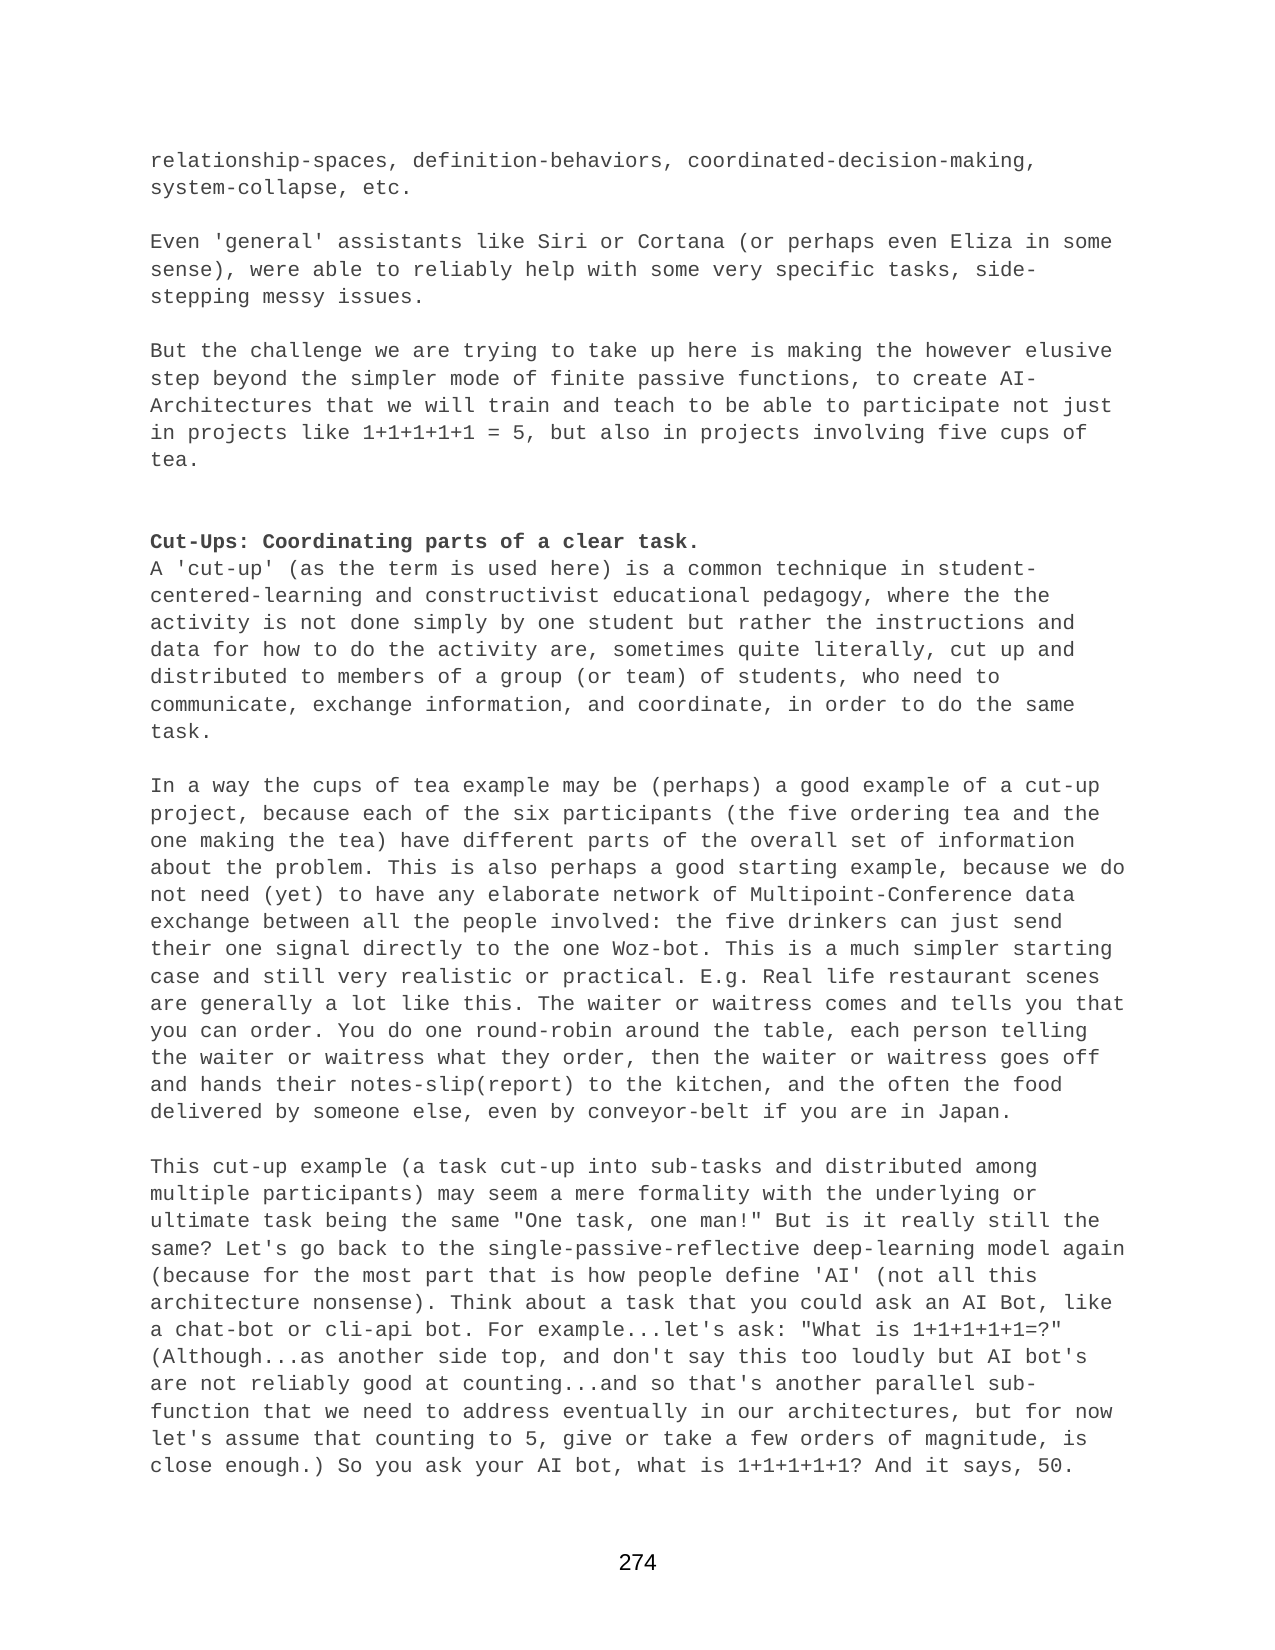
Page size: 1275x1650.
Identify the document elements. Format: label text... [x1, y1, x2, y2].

text This cut-up example (a task cut-up into sub-tasks and distributed among multiple participants) may seem a mere formality with the underlying or ultimate task being the same "One task, one man!" But is it really still the same? Let's go back to the single-passive-reflective deep-learning model again (because for the most part that is how people define 'AI' (not all this architecture nonsense). Think about a task that you could ask an AI Bot, like a chat-bot or cli-api bot. For example...let's ask: "What is 1+1+1+1+1=?" (Although...as another side top, and don't say this too loudly but AI bot's are not reliably good at counting...and so that's another parallel sub-function that we need to address eventually in our architectures, but for now let's assume that counting to 5, give or take a few orders of magnitude, is close enough.) So you ask your AI bot, what is 1+1+1+1+1? And it says, 50. [150, 1156, 1125, 1479]
text relationship-spaces, definition-behaviors, coordinated-decision-making, system-collapse, etc. [150, 150, 1125, 201]
text But the challenge we are trying to take up here is making the however elusive step beyond the simpler mode of finite passive functions, to create AI-Architectures that we will train and teach to be able to participate not just in projects like 1+1+1+1+1 = 5, but also in projects involving five cups of tea. [150, 340, 1125, 473]
text In a way the cups of tea example may be (perhaps) a good example of a cut-up project, because each of the six participants (the five ordering tea and the one making the tea) have different parts of the overall set of information about the problem. This is also perhaps a good starting example, because we do not need (yet) to have any elaborate network of Multipoint-Conference data exchange between all the people involved: the five drinkers can just send their one signal directly to the one Woz-bot. This is a much simpler starting case and still very realistic or practical. E.g. Real life restaurant scenes are generally a lot like this. The waiter or waitress comes and tells you that you can order. You do one round-robin around the table, each person telling the waiter or waitress what they order, then the waiter or waitress goes off and hands their notes-slip(report) to the kitchen, and the often the food delivered by someone else, even by conveyor-belt if you are in Japan. [150, 775, 1125, 1125]
text A 'cut-up' (as the term is used here) is a common technique in student-centered-learning and constructivist educational pedagogy, where the the activity is not done simply by one student but rather the instructions and data for how to do the activity are, sometimes quite literally, cut up and distributed to members of a group (or team) of students, who need to communicate, exchange information, and coordinate, in order to do the same task. [150, 558, 1125, 744]
text Cut-Ups: Coordinating parts of a clear task. [150, 531, 1125, 554]
text Even 'general' assistants like Siri or Cortana (or perhaps even Eliza in some sense), were able to reliably help with some very specific tasks, side-stepping messy issues. [150, 232, 1125, 309]
